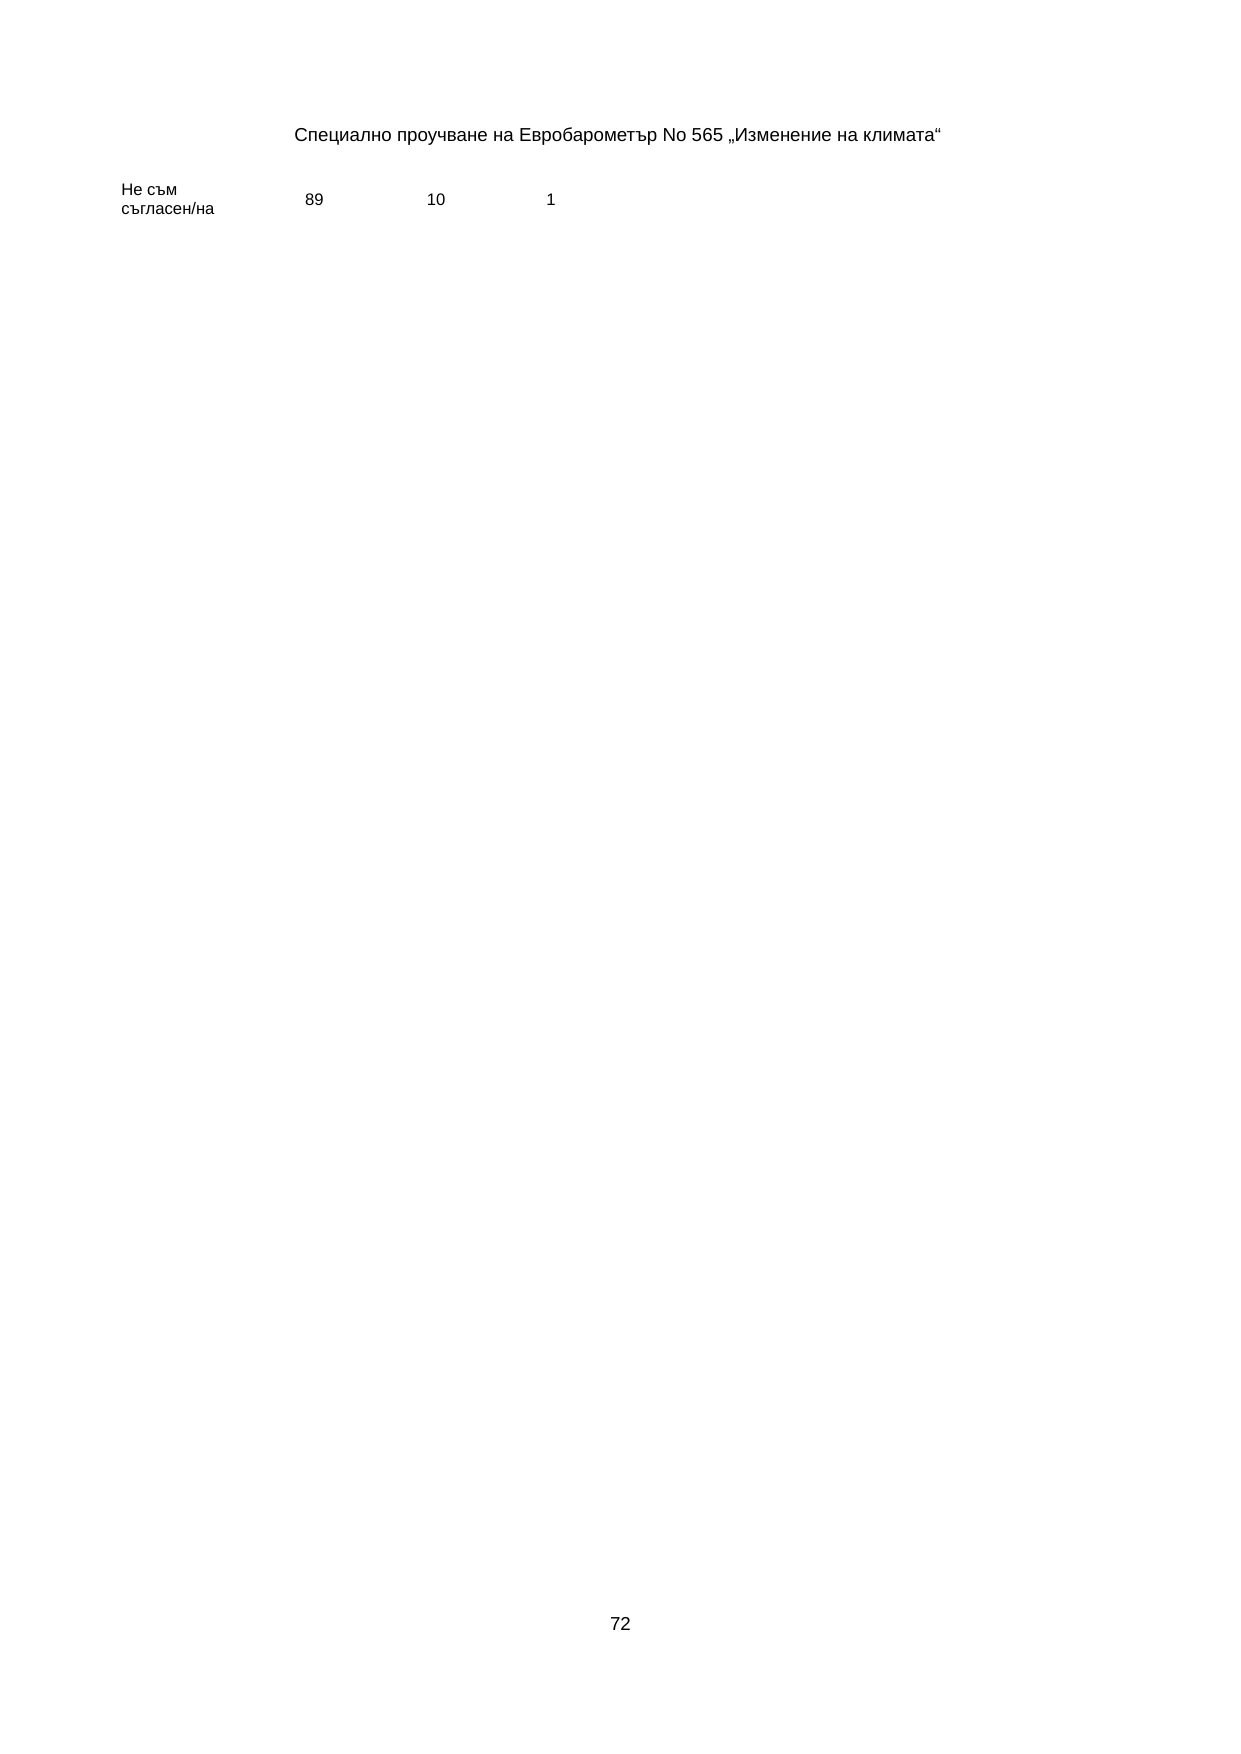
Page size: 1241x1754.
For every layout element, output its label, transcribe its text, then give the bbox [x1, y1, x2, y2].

table_cell 10 [375, 177, 496, 221]
table_cell 89 [253, 177, 375, 221]
table_cell 1 [496, 177, 605, 221]
table_cell Не съм съгласен/на [118, 177, 253, 221]
